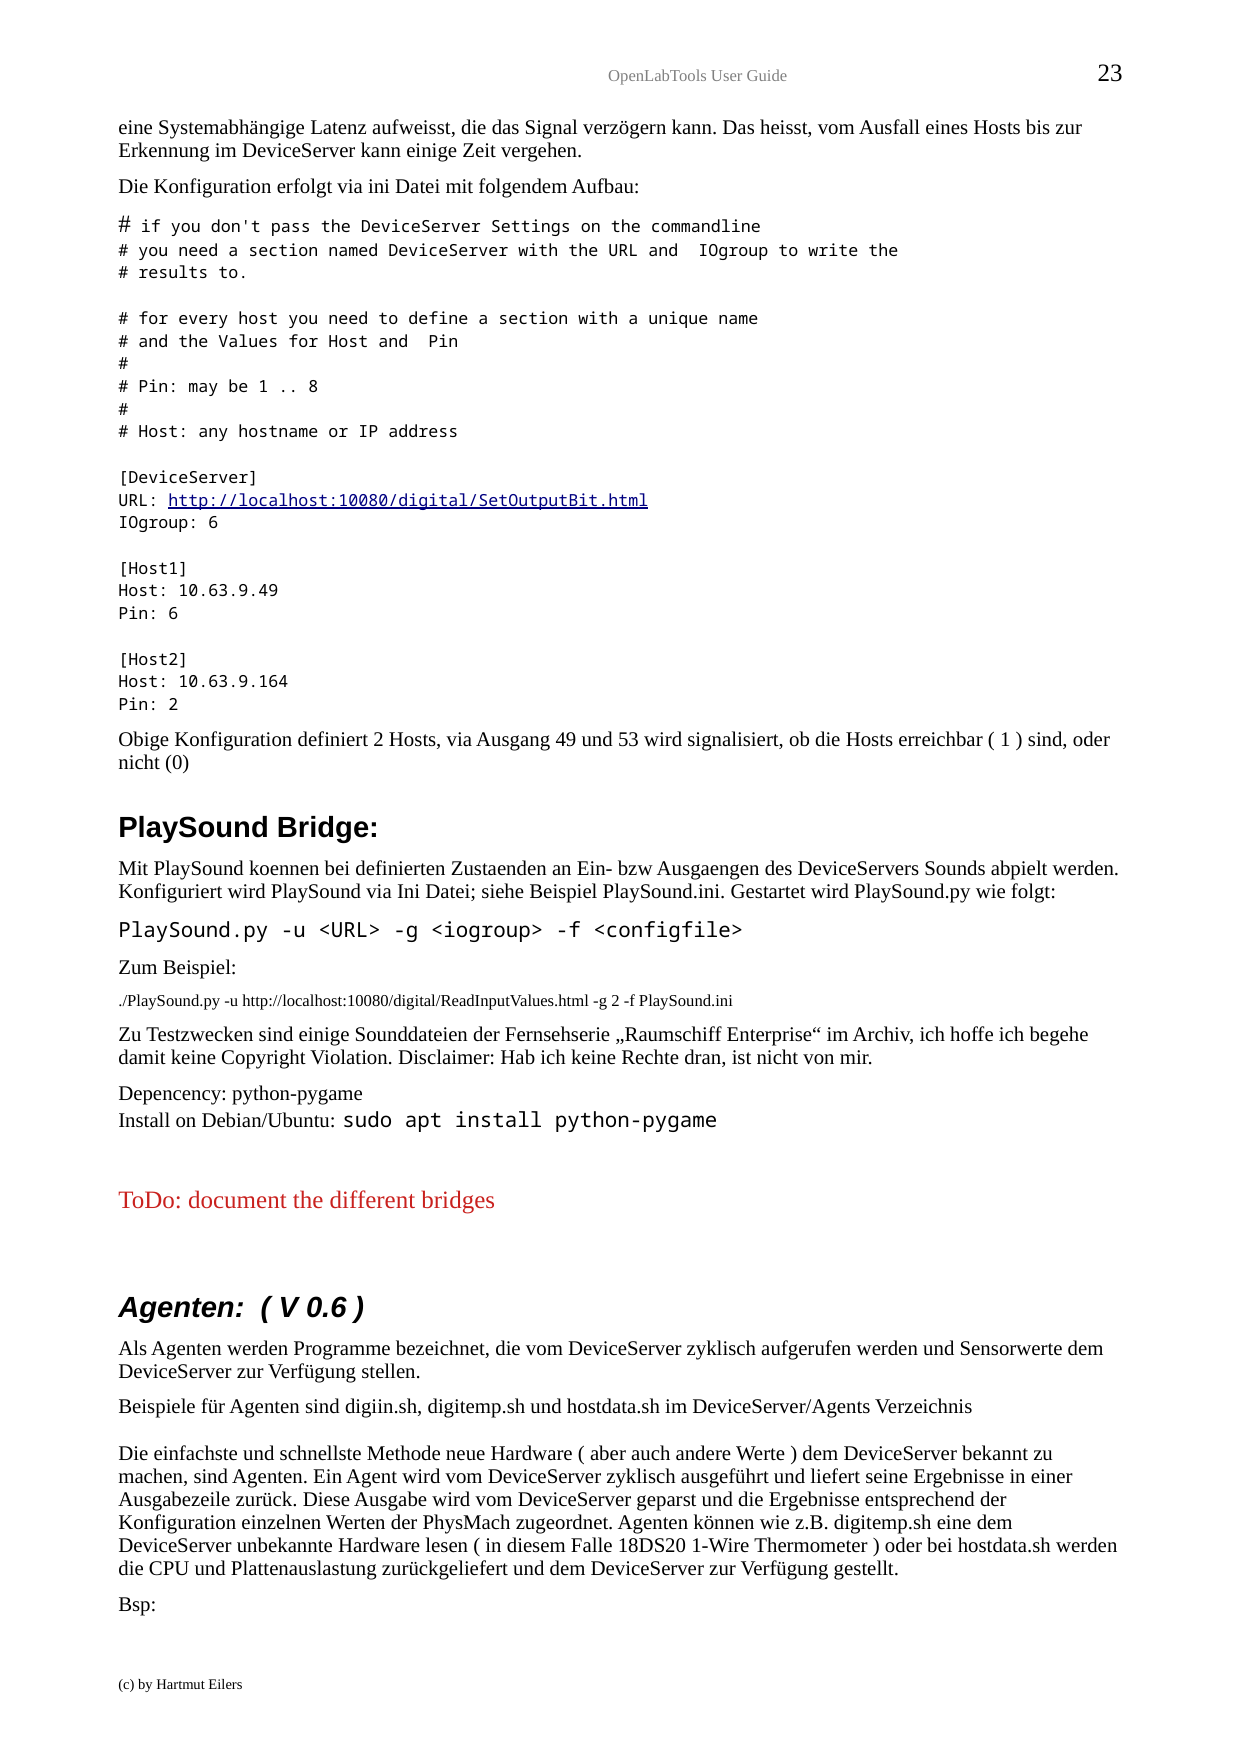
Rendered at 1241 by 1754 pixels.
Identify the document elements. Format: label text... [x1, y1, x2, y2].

text Die Konfiguration erfolgt via ini Datei mit folgendem Aufbau: [118, 175, 1122, 198]
text eine Systemabhängige Latenz aufweisst, die das Signal verzögern kann. Das heisst, vom Ausfall eines Hosts bis zur Erkennung im DeviceServer kann einige Zeit vergehen. [118, 116, 1122, 162]
text Depencency: python-pygame Install on Debian/Ubuntu: sudo apt install python-pygame [118, 1082, 1122, 1133]
text Als Agenten werden Programme bezeichnet, die vom DeviceServer zyklisch aufgerufen werden und Sensorwerte dem DeviceServer zur Verfügung stellen. [118, 1336, 1122, 1383]
text PlaySound.py -u <URL> -g <iogroup> -f <configfile> [118, 915, 1122, 944]
text Beispiele für Agenten sind digiin.sh, digitemp.sh und hostdata.sh im DeviceServer/Agents Verzeichnis Die einfachste und schnellste Methode neue Hardware ( aber auch andere Werte ) dem DeviceServer bekannt zu machen, sind Agenten. Ein Agent wird vom DeviceServer zyklisch ausgeführt und liefert seine Ergebnisse in einer Ausgabezeile zurück. Diese Ausgabe wird vom DeviceServer geparst und die Ergebnisse entsprechend der Konfiguration einzelnen Werten der PhysMach zugeordnet. Agenten können wie z.B. digitemp.sh eine dem DeviceServer unbekannte Hardware lesen ( in diesem Falle 18DS20 1-Wire Thermometer ) oder bei hostdata.sh werden die CPU und Plattenauslastung zurückgeliefert und dem DeviceServer zur Verfügung gestellt. [118, 1395, 1122, 1580]
text Zum Beispiel: [118, 956, 1122, 979]
text Bsp: [118, 1593, 1122, 1616]
text ToDo: document the different bridges [118, 1186, 1122, 1213]
text Mit PlaySound koennen bei definierten Zustaenden an Ein- bzw Ausgaengen des DeviceServers Sounds abpielt werden. Konfiguriert wird PlaySound via Ini Datei; siehe Beispiel PlaySound.ini. Gestartet wird PlaySound.py wie folgt: [118, 857, 1122, 903]
subtitle Agenten: ( V 0.6 ) [118, 1291, 1122, 1324]
text Zu Testzwecken sind einige Sounddateien der Fernsehserie „Raumschiff Enterprise“ im Archiv, ich hoffe ich begehe damit keine Copyright Violation. Disclaimer: Hab ich keine Rechte dran, ist nicht von mir. [118, 1023, 1122, 1069]
text ./PlaySound.py -u http://localhost:10080/digital/ReadInputValues.html -g 2 -f PlaySound.ini [118, 992, 1122, 1010]
text Obige Konfiguration definiert 2 Hosts, via Ausgang 49 und 53 wird signalisiert, ob die Hosts erreichbar ( 1 ) sind, oder nicht (0) [118, 728, 1122, 774]
subtitle PlaySound Bridge: [118, 811, 1122, 844]
text # if you don't pass the DeviceServer Settings on the commandline # you need a section named DeviceServer with the URL and IOgroup to write the # results to. # for every host you need to define a section with a unique name # and the Values for Host and Pin # # Pin: may be 1 .. 8 # # Host: any hostname or IP address [DeviceServer] URL: http://localhost:10080/digital/SetOutputBit.html IOgroup: 6 [Host1] Host: 10.63.9.49 Pin: 6 [Host2] Host: 10.63.9.164 Pin: 2 [118, 211, 1122, 715]
